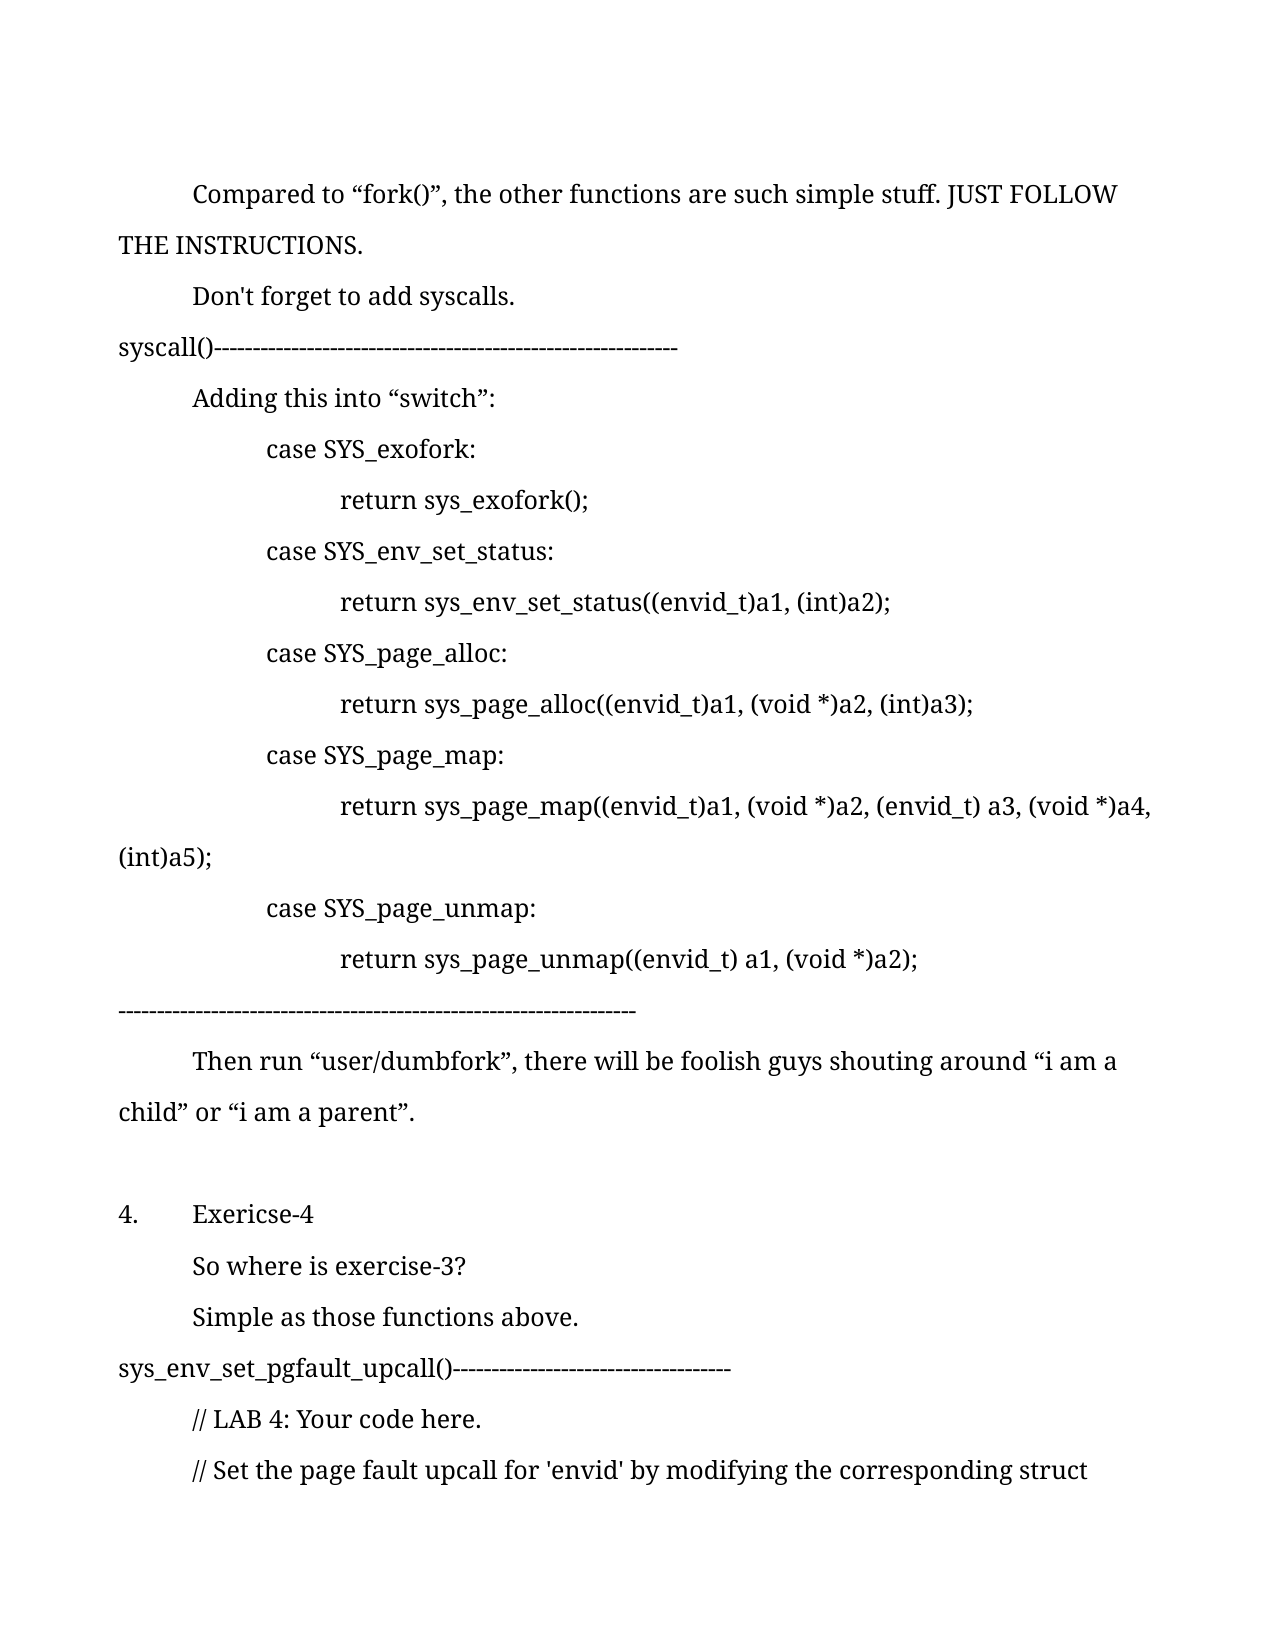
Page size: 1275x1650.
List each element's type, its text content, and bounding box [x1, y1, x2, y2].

text case SYS_env_set_status: [118, 534, 1157, 568]
text return sys_env_set_status((envid_t)a1, (int)a2); [118, 585, 1157, 619]
text case SYS_page_alloc: [118, 636, 1157, 670]
text return sys_exofork(); [118, 483, 1157, 517]
text ---------------------------------------------------------------------- Compared to “fork()”, the other functions are such simple stuff. JUST FOLLOW THE INSTRUCTIONS. Don't forget to add syscalls. syscall()------------------------------------------------------------ Adding this into “switch”: case SYS_exofork: [118, 176, 1157, 466]
text return sys_page_map((envid_t)a1, (void *)a2, (envid_t) a3, (void *)a4, (int)a5); [118, 789, 1157, 874]
text return sys_page_alloc((envid_t)a1, (void *)a2, (int)a3); [118, 687, 1157, 721]
text case SYS_page_map: [118, 738, 1157, 772]
text // Set the page fault upcall for 'envid' by modifying the corresponding struct [118, 1452, 1157, 1486]
text return sys_page_unmap((envid_t) a1, (void *)a2); ------------------------------------------------------------------- Then run “user/dumbfork”, there will be foolish guys shouting around “i am a child” or “i am a parent”. 4. Exericse-4 So where is exercise-3? Simple as those functions above. sys_env_set_pgfault_upcall()------------------------------------ // LAB 4: Your code here. [118, 942, 1157, 1435]
text case SYS_page_unmap: [118, 891, 1157, 925]
